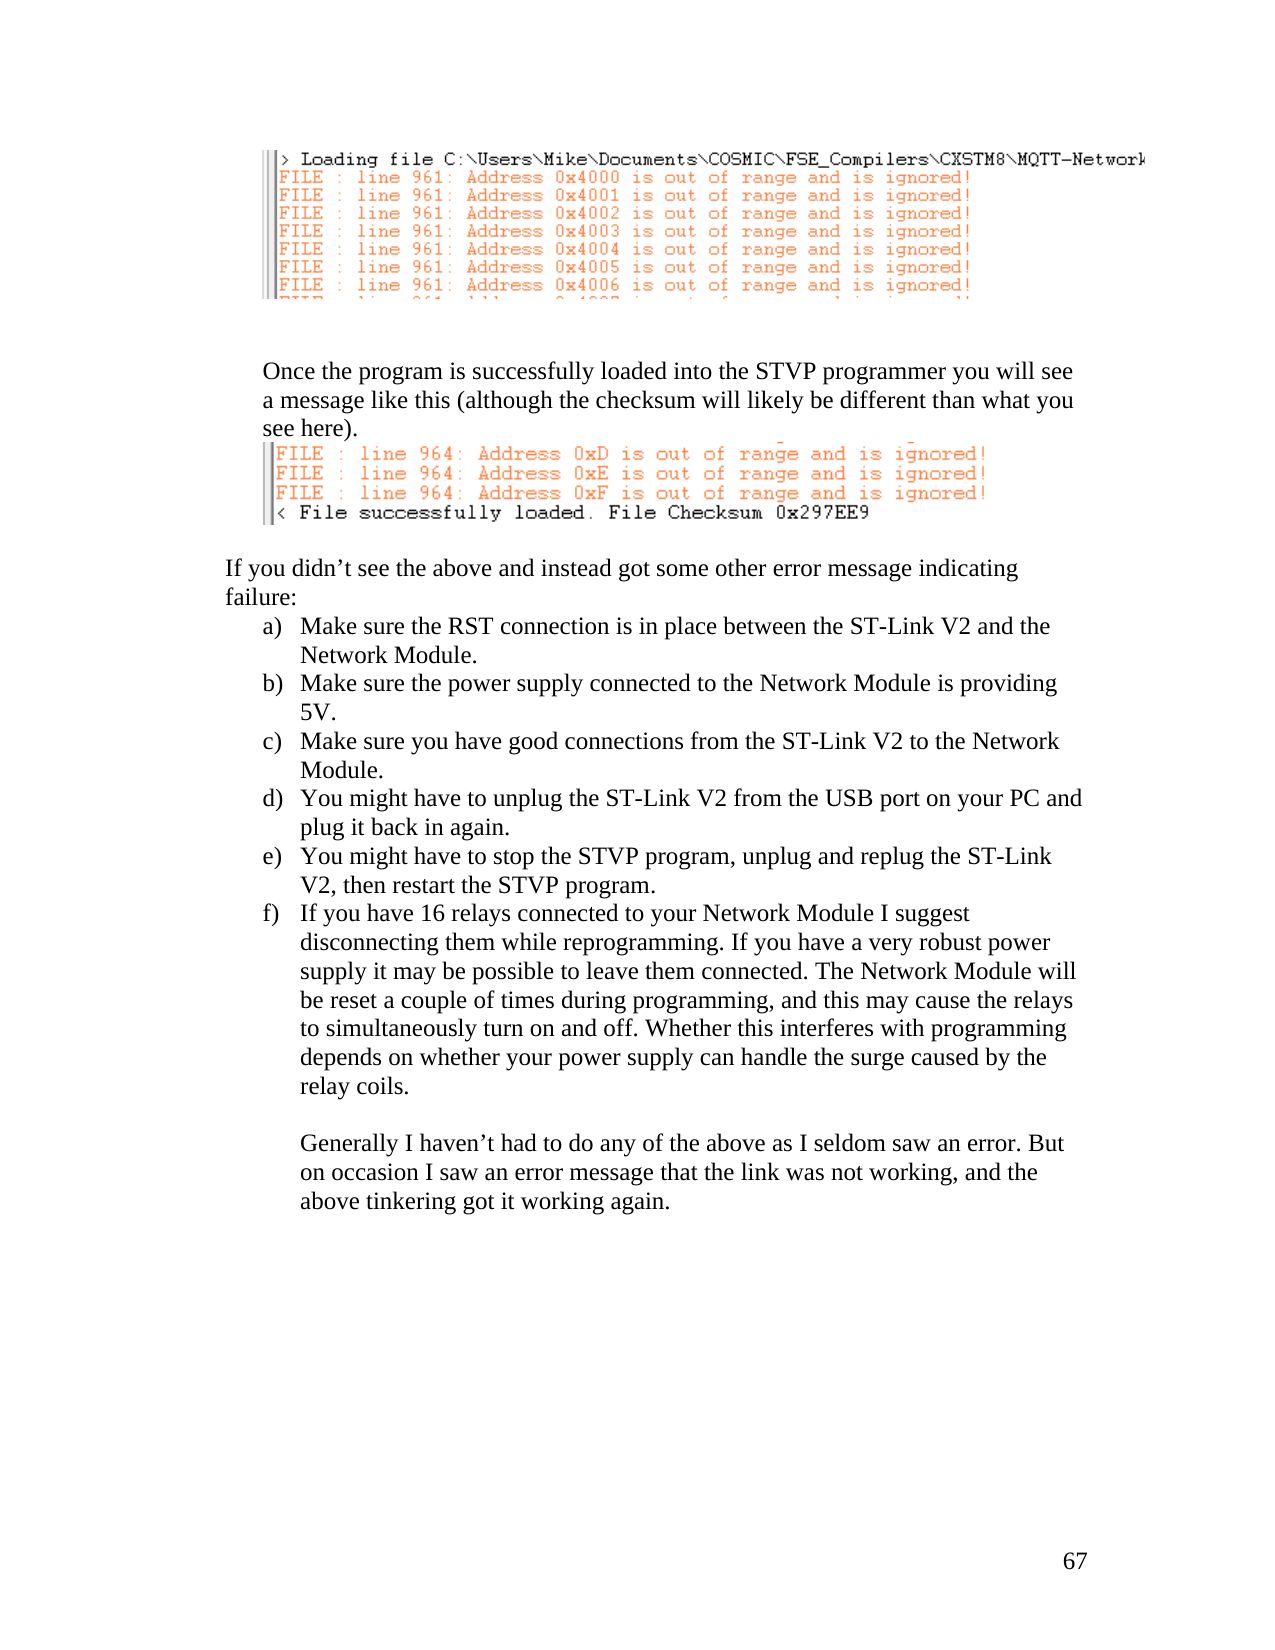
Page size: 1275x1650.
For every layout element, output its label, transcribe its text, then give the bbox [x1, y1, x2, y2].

text If you didn’t see the above and instead got some other error message indicating failure: [225, 553, 1087, 611]
list Make sure you have good connections from the ST-Link V2 to the Network Module. [262, 726, 1087, 783]
list You might have to stop the STVP program, unplug and replug the ST-Link V2, then restart the STVP program. [262, 841, 1087, 898]
list If you have 16 relays connected to your Network Module I suggest disconnecting them while reprogramming. If you have a very robust power supply it may be possible to leave them connected. The Network Module will be reset a couple of times during programming, and this may cause the relays to simultaneously turn on and off. Whether this interferes with programming depends on whether your power supply can handle the surge caused by the relay coils. [262, 898, 1087, 1100]
text Once the program is successfully loaded into the STVP programmer you will see a message like this (although the checksum will likely be different than what you see here). [262, 356, 1087, 442]
list You might have to unplug the ST-Link V2 from the USB port on your PC and plug it back in again. [262, 783, 1087, 841]
list Make sure the RST connection is in place between the ST-Link V2 and the Network Module. [262, 611, 1087, 668]
text Generally I haven’t had to do any of the above as I seldom saw an error. But on occasion I saw an error message that the link was not working, and the above tinkering got it working again. [300, 1128, 1087, 1215]
list Make sure the power supply connected to the Network Module is providing 5V. [262, 668, 1087, 726]
picture [262, 442, 1137, 525]
picture [262, 150, 1145, 299]
